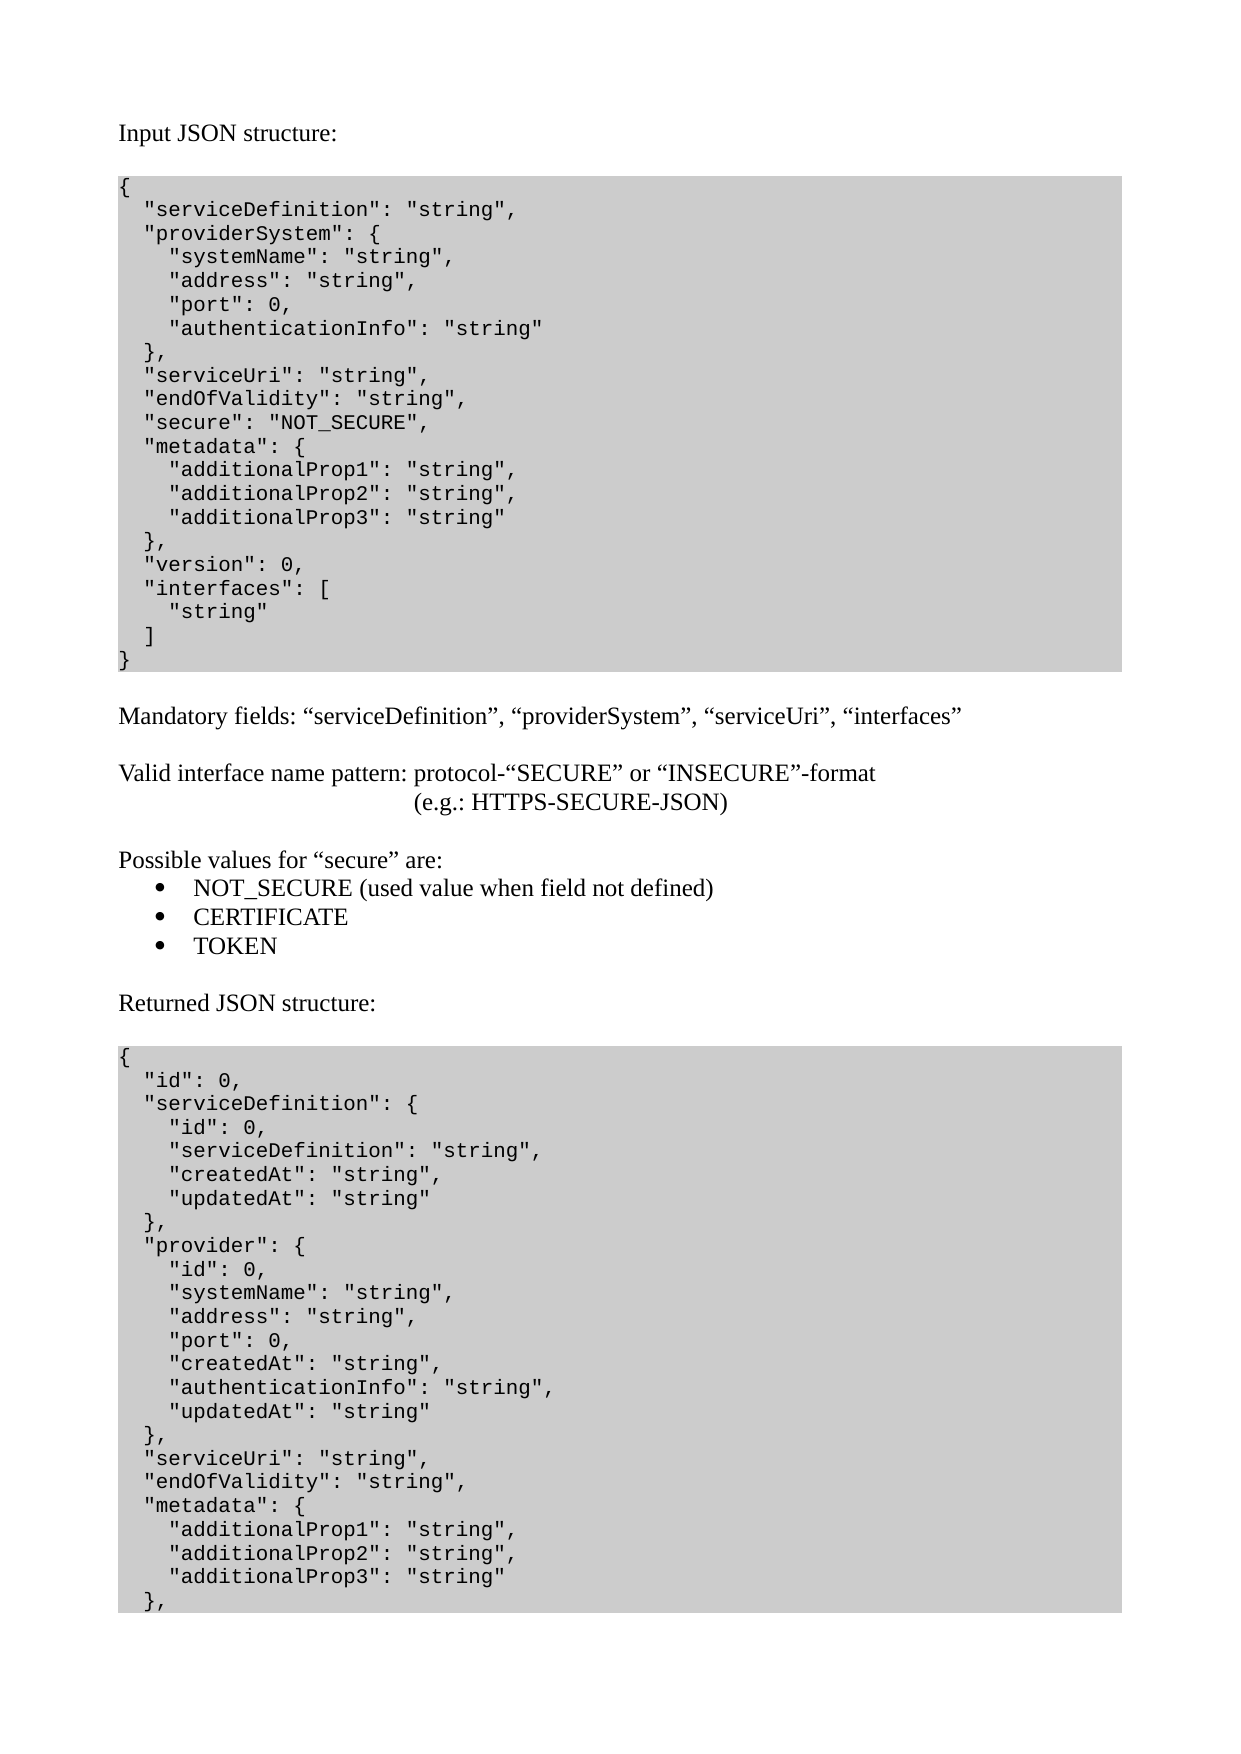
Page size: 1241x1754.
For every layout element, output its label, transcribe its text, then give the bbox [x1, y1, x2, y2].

text "interfaces": [ [118, 578, 1122, 601]
text "port": 0, [118, 1330, 1122, 1353]
text "serviceDefinition": { [118, 1093, 1122, 1117]
text "version": 0, [118, 554, 1122, 578]
text "id": 0, [118, 1069, 1122, 1093]
text "updatedAt": "string" [118, 1401, 1122, 1424]
text "systemName": "string", [118, 247, 1122, 270]
text Input JSON structure: [118, 118, 1122, 147]
text "systemName": "string", [118, 1282, 1122, 1306]
list TOKEN [156, 931, 1122, 960]
text }, [118, 1590, 1122, 1613]
text "metadata": { [118, 436, 1122, 459]
text (e.g.: HTTPS-SECURE-JSON) [340, 787, 1122, 816]
list NOT_SECURE (used value when field not defined) [156, 873, 1122, 902]
text "additionalProp2": "string", [118, 483, 1122, 507]
text "serviceUri": "string", [118, 365, 1122, 388]
text Returned JSON structure: [118, 988, 1122, 1017]
text }, [118, 530, 1122, 554]
text "serviceDefinition": "string", [118, 199, 1122, 223]
text { [118, 1046, 1122, 1069]
text }, [118, 341, 1122, 365]
text "id": 0, [118, 1259, 1122, 1282]
text "updatedAt": "string" [118, 1188, 1122, 1211]
text "address": "string", [118, 270, 1122, 294]
text "additionalProp2": "string", [118, 1542, 1122, 1566]
text "string" [118, 601, 1122, 625]
text "metadata": { [118, 1495, 1122, 1519]
text "endOfValidity": "string", [118, 388, 1122, 412]
text Mandatory fields: “serviceDefinition”, “providerSystem”, “serviceUri”, “interfaces” [118, 701, 1122, 730]
text "additionalProp1": "string", [118, 1519, 1122, 1542]
list CERTIFICATE [156, 902, 1122, 931]
text "address": "string", [118, 1306, 1122, 1330]
text } [118, 648, 1122, 672]
text "createdAt": "string", [118, 1353, 1122, 1377]
text "additionalProp3": "string" [118, 507, 1122, 530]
text Possible values for “secure” are: [118, 845, 1122, 873]
text "additionalProp1": "string", [118, 459, 1122, 483]
text }, [118, 1211, 1122, 1235]
text "createdAt": "string", [118, 1164, 1122, 1188]
text "id": 0, [118, 1117, 1122, 1141]
text Valid interface name pattern: protocol-“SECURE” or “INSECURE”-format [118, 758, 1122, 787]
text }, [118, 1424, 1122, 1448]
text "serviceDefinition": "string", [118, 1141, 1122, 1164]
text "port": 0, [118, 294, 1122, 317]
text "providerSystem": { [118, 223, 1122, 247]
text { [118, 176, 1122, 199]
text "serviceUri": "string", [118, 1448, 1122, 1472]
text "authenticationInfo": "string", [118, 1377, 1122, 1401]
text ] [118, 625, 1122, 648]
text "endOfValidity": "string", [118, 1472, 1122, 1495]
text "additionalProp3": "string" [118, 1566, 1122, 1590]
text "provider": { [118, 1235, 1122, 1259]
text "secure": "NOT_SECURE", [118, 412, 1122, 436]
text "authenticationInfo": "string" [118, 317, 1122, 341]
